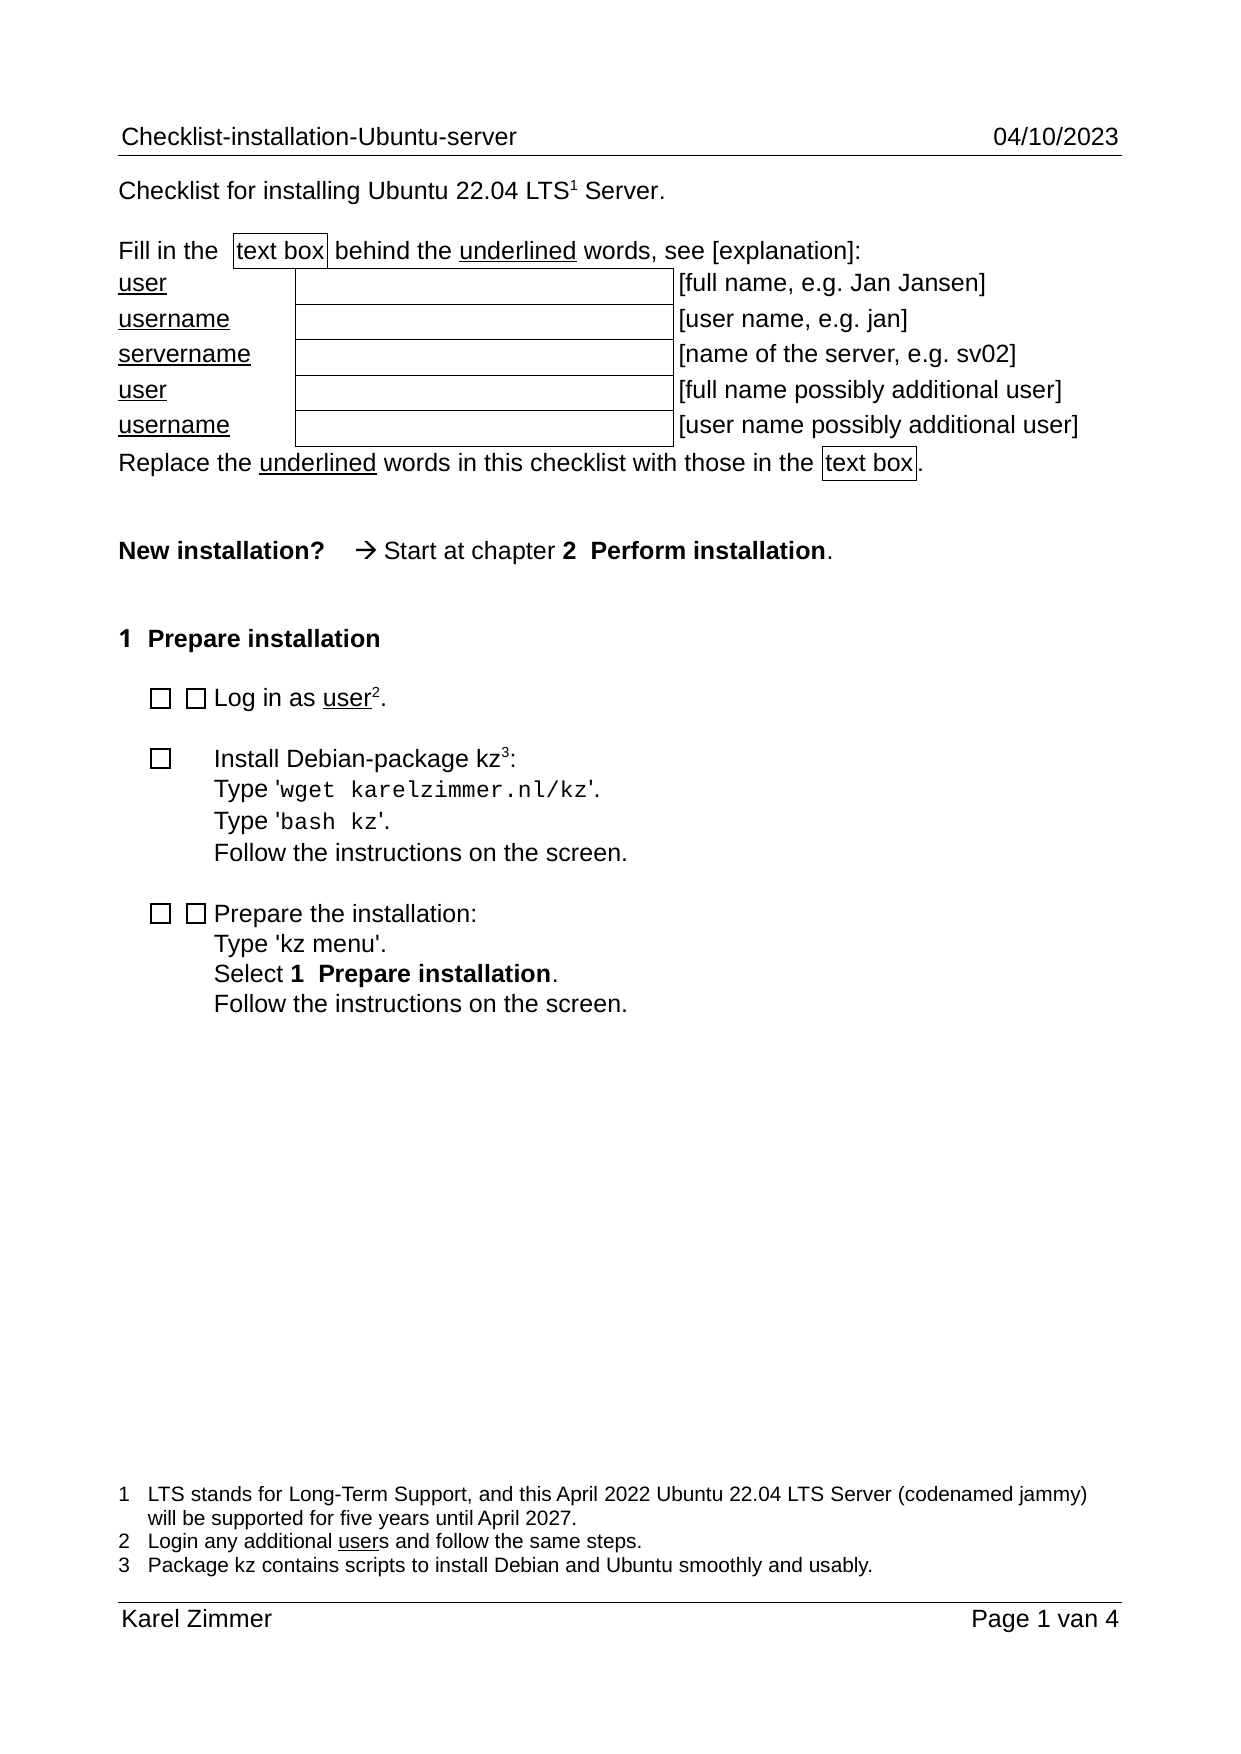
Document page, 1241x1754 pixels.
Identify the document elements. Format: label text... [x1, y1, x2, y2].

table_cell [118, 868, 142, 898]
table_cell [177, 806, 213, 838]
table_cell Follow the instructions on the screen. [213, 989, 1122, 1019]
table_cell [213, 868, 1122, 898]
text user [118, 268, 295, 304]
table_cell Type 'wget karelzimmer.nl/kz'. [213, 774, 1122, 806]
list Prepare installation [118, 621, 1122, 655]
text [user name, e.g. jan] [674, 304, 1122, 339]
table_cell [177, 959, 213, 989]
table_cell [177, 774, 213, 806]
table_cell [177, 989, 213, 1019]
table_cell [142, 838, 177, 868]
table_cell [118, 744, 142, 774]
table_cell Select 1 Prepare installation. [213, 959, 1122, 989]
table_cell [118, 959, 142, 989]
text [full name possibly additional user] [674, 375, 1122, 410]
table_cell [142, 806, 177, 838]
table_cell [118, 713, 142, 744]
table_cell [118, 838, 142, 868]
table_cell [118, 806, 142, 838]
text [user name possibly additional user] [674, 410, 1122, 446]
table_cell [142, 744, 177, 774]
table_cell [142, 868, 177, 898]
table_cell Install Debian-package kz: [213, 744, 1122, 774]
table_cell [177, 713, 213, 744]
table_cell [142, 989, 177, 1019]
table_cell [177, 838, 213, 868]
table_cell [142, 898, 177, 929]
text New installation?  Start at chapter 2 Perform installation. [118, 537, 1122, 565]
text . [917, 446, 1122, 481]
table_cell Prepare the installation: [213, 898, 1122, 929]
table_cell [177, 868, 213, 898]
text text box [823, 447, 916, 480]
table_cell [213, 713, 1122, 744]
text behind the underlined words, see [explanation]: [328, 233, 1122, 268]
table_cell [118, 898, 142, 929]
table_header [118, 683, 142, 713]
table_cell [118, 929, 142, 959]
text USERname [118, 304, 295, 339]
text Replace the underlined words in this checklist with those in the [118, 446, 822, 481]
table_cell [142, 929, 177, 959]
text text box [234, 234, 327, 268]
text [name of the server, e.g. sv02] [674, 339, 1122, 375]
text LTS stands for Long-Term Support, and this April 2022 Ubuntu 22.04 LTS Server (codenamed jammy) will be supported for five years until April 2027. [118, 1483, 1122, 1530]
table_cell Type 'kz menu'. [213, 929, 1122, 959]
table_cell [142, 959, 177, 989]
text [full name, e.g. Jan Jansen] [674, 268, 1122, 304]
table_cell [177, 929, 213, 959]
table_cell [118, 774, 142, 806]
text USERName [118, 410, 295, 446]
text Fill in the [118, 233, 233, 268]
table_cell [177, 898, 213, 929]
table_cell [142, 713, 177, 744]
table_cell Follow the instructions on the screen. [213, 838, 1122, 868]
table_header [142, 683, 177, 713]
table_header Log in as USER. [213, 683, 1122, 713]
text Checklist for installing Ubuntu 22.04 LTS Server. [118, 177, 1122, 205]
table_header [177, 683, 213, 713]
table_cell [142, 774, 177, 806]
text USER [118, 375, 295, 410]
text servERNAme [118, 339, 295, 375]
table_cell [118, 989, 142, 1019]
table_cell Type 'bash kz'. [213, 806, 1122, 838]
table_cell [177, 744, 213, 774]
